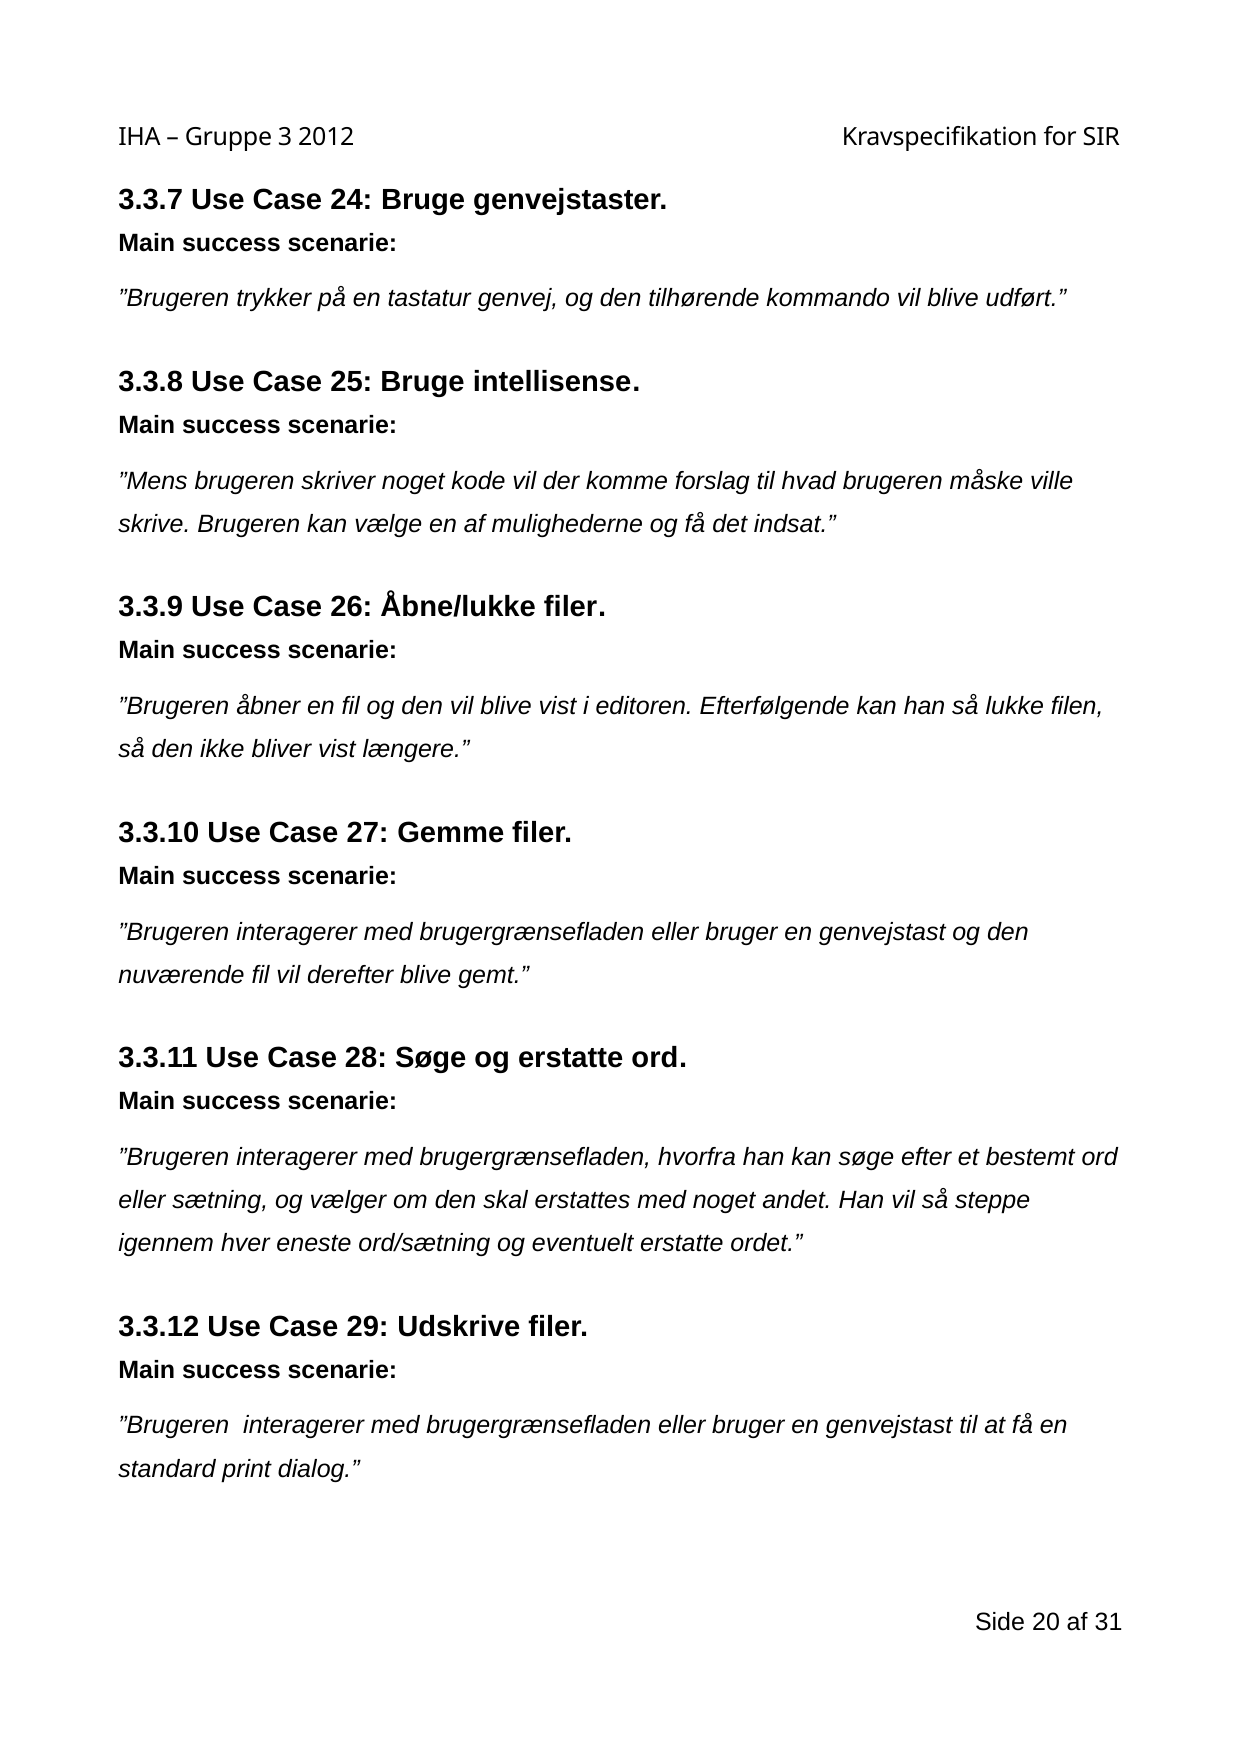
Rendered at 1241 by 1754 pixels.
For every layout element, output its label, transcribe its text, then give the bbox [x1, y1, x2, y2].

subtitle 3.3.10 Use Case 27: Gemme filer. [118, 815, 1122, 848]
text ”Brugeren åbner en fil og den vil blive vist i editoren. Efterfølgende kan han så lukke filen, så den ikke bliver vist længere.” [118, 691, 1122, 763]
subtitle 3.3.8 Use Case 25: Bruge intellisense. [118, 364, 1122, 397]
text Main success scenarie: [118, 635, 1122, 664]
text ”Mens brugeren skriver noget kode vil der komme forslag til hvad brugeren måske ville skrive. Brugeren kan vælge en af mulighederne og få det indsat.” [118, 466, 1122, 537]
text ”Brugeren interagerer med brugergrænsefladen eller bruger en genvejstast til at få en standard print dialog.” [118, 1410, 1122, 1482]
text ”Brugeren interagerer med brugergrænsefladen, hvorfra han kan søge efter et bestemt ord eller sætning, og vælger om den skal erstattes med noget andet. Han vil så steppe igennem hver eneste ord/sætning og eventuelt erstatte ordet.” [118, 1142, 1122, 1257]
subtitle 3.3.9 Use Case 26: Åbne/lukke filer. [118, 589, 1122, 623]
subtitle 3.3.11 Use Case 28: Søge og erstatte ord. [118, 1040, 1122, 1074]
subtitle 3.3.7 Use Case 24: Bruge genvejstaster. [118, 182, 1122, 215]
text Main success scenarie: [118, 1086, 1122, 1115]
text Main success scenarie: [118, 1355, 1122, 1383]
text ”Brugeren interagerer med brugergrænsefladen eller bruger en genvejstast og den nuværende fil vil derefter blive gemt.” [118, 916, 1122, 988]
text Main success scenarie: [118, 228, 1122, 256]
subtitle 3.3.12 Use Case 29: Udskrive filer. [118, 1309, 1122, 1342]
text ”Brugeren trykker på en tastatur genvej, og den tilhørende kommando vil blive udført.” [118, 283, 1122, 312]
text Main success scenarie: [118, 410, 1122, 439]
text Main success scenarie: [118, 861, 1122, 889]
